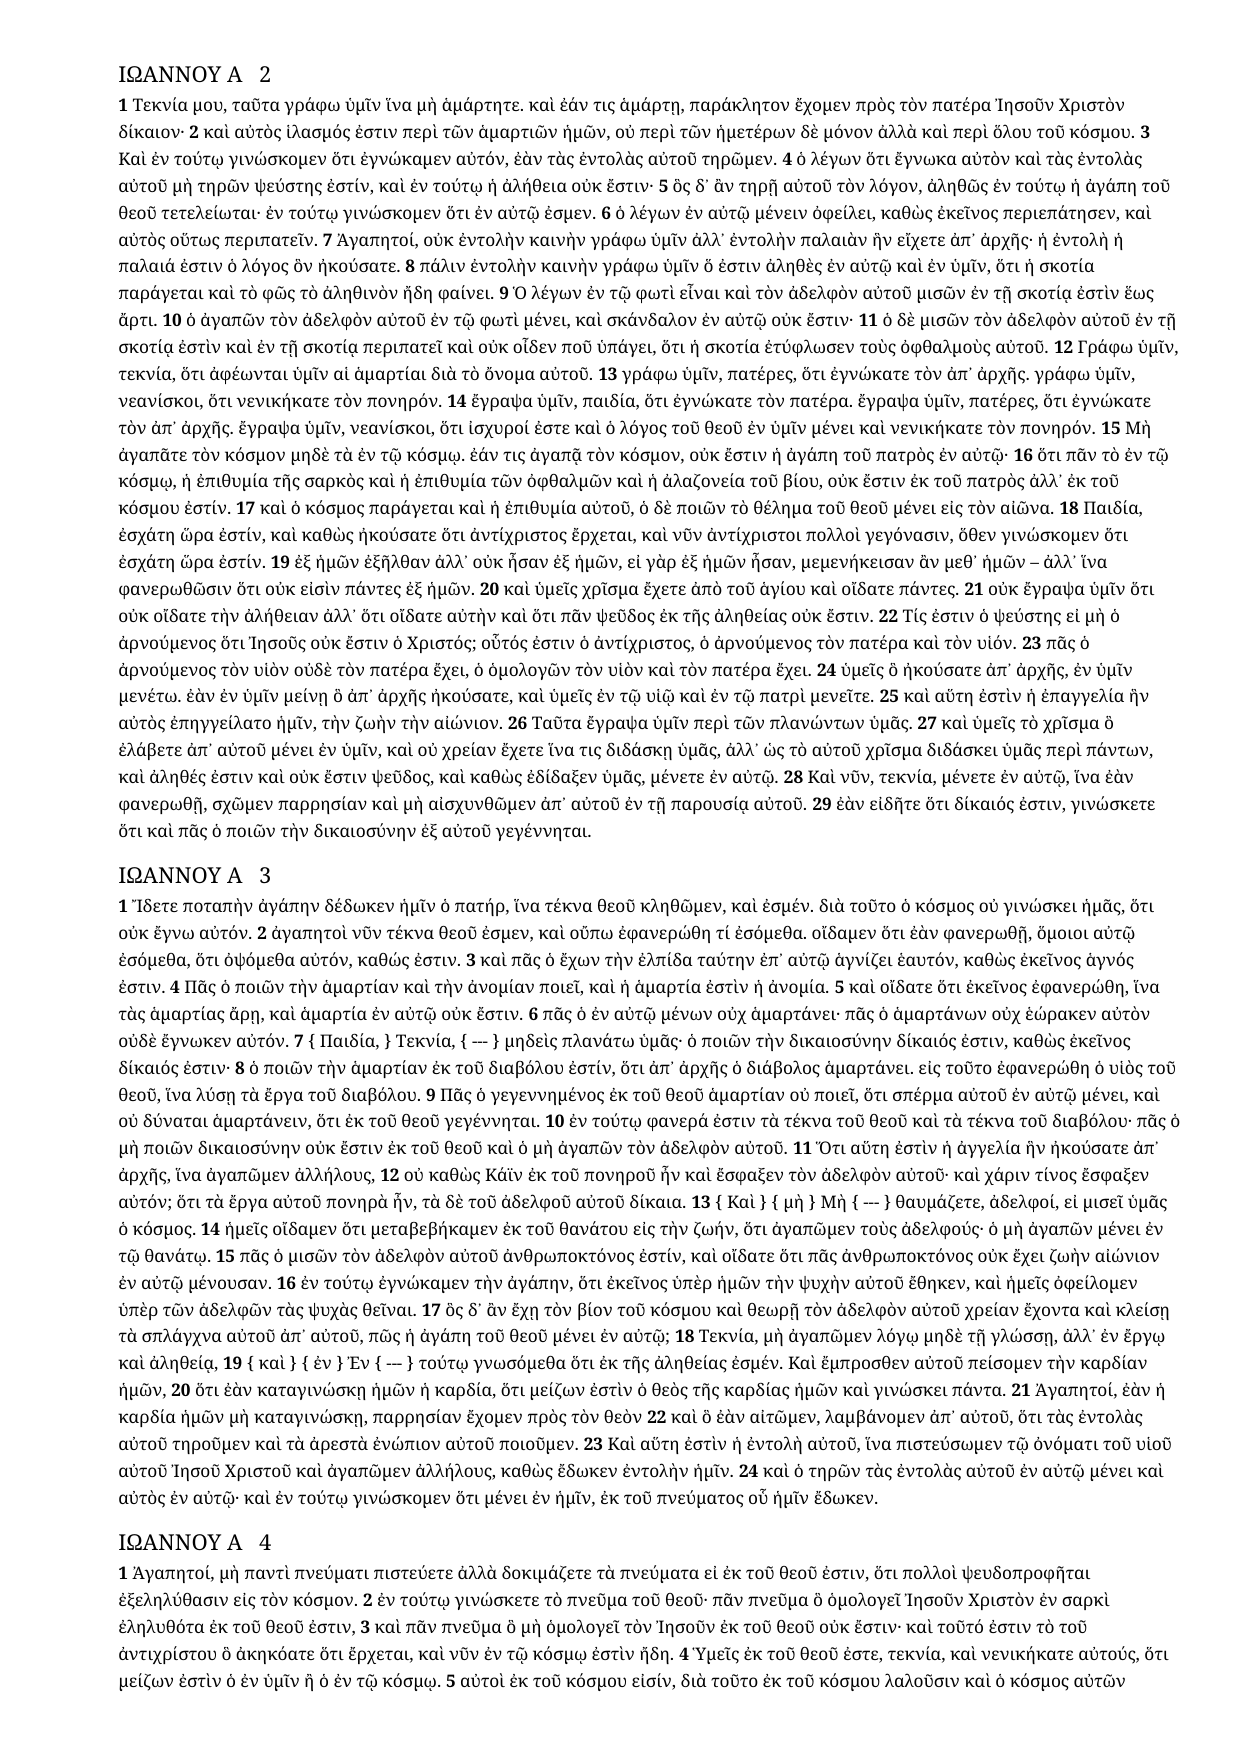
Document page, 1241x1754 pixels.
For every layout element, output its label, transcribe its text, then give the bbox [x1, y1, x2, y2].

text ΙΩΑΝΝΟΥ Α 2 [118, 59, 1181, 89]
text 1 Ἴδετε ποταπὴν ἀγάπην δέδωκεν ἡμῖν ὁ πατήρ, ἵνα τέκνα θεοῦ κληθῶμεν, καὶ ἐσμέν. διὰ τοῦτο ὁ κόσμος οὐ γινώσκει ἡμᾶς, ὅτι οὐκ ἔγνω αὐτόν. 2 ἀγαπητοὶ νῦν τέκνα θεοῦ ἐσμεν, καὶ οὔπω ἐφανερώθη τί ἐσόμεθα. οἴδαμεν ὅτι ἐὰν φανερωθῇ, ὅμοιοι αὐτῷ ἐσόμεθα, ὅτι ὀψόμεθα αὐτόν, καθώς ἐστιν. 3 καὶ πᾶς ὁ ἔχων τὴν ἐλπίδα ταύτην ἐπ᾽ αὐτῷ ἁγνίζει ἑαυτόν, καθὼς ἐκεῖνος ἁγνός ἐστιν. 4 Πᾶς ὁ ποιῶν τὴν ἁμαρτίαν καὶ τὴν ἀνομίαν ποιεῖ, καὶ ἡ ἁμαρτία ἐστὶν ἡ ἀνομία. 5 καὶ οἴδατε ὅτι ἐκεῖνος ἐφανερώθη, ἵνα τὰς ἁμαρτίας ἄρῃ, καὶ ἁμαρτία ἐν αὐτῷ οὐκ ἔστιν. 6 πᾶς ὁ ἐν αὐτῷ μένων οὐχ ἁμαρτάνει· πᾶς ὁ ἁμαρτάνων οὐχ ἑώρακεν αὐτὸν οὐδὲ ἔγνωκεν αὐτόν. 7 { Παιδία, } Τεκνία, { --- } μηδεὶς πλανάτω ὑμᾶς· ὁ ποιῶν τὴν δικαιοσύνην δίκαιός ἐστιν, καθὼς ἐκεῖνος δίκαιός ἐστιν· 8 ὁ ποιῶν τὴν ἁμαρτίαν ἐκ τοῦ διαβόλου ἐστίν, ὅτι ἀπ᾽ ἀρχῆς ὁ διάβολος ἁμαρτάνει. εἰς τοῦτο ἐφανερώθη ὁ υἱὸς τοῦ θεοῦ, ἵνα λύσῃ τὰ ἔργα τοῦ διαβόλου. 9 Πᾶς ὁ γεγεννημένος ἐκ τοῦ θεοῦ ἁμαρτίαν οὐ ποιεῖ, ὅτι σπέρμα αὐτοῦ ἐν αὐτῷ μένει, καὶ οὐ δύναται ἁμαρτάνειν, ὅτι ἐκ τοῦ θεοῦ γεγέννηται. 10 ἐν τούτῳ φανερά ἐστιν τὰ τέκνα τοῦ θεοῦ καὶ τὰ τέκνα τοῦ διαβόλου· πᾶς ὁ μὴ ποιῶν δικαιοσύνην οὐκ ἔστιν ἐκ τοῦ θεοῦ καὶ ὁ μὴ ἀγαπῶν τὸν ἀδελφὸν αὐτοῦ. 11 Ὅτι αὕτη ἐστὶν ἡ ἀγγελία ἣν ἠκούσατε ἀπ᾽ ἀρχῆς, ἵνα ἀγαπῶμεν ἀλλήλους, 12 οὐ καθὼς Κάϊν ἐκ τοῦ πονηροῦ ἦν καὶ ἔσφαξεν τὸν ἀδελφὸν αὐτοῦ· καὶ χάριν τίνος ἔσφαξεν αὐτόν; ὅτι τὰ ἔργα αὐτοῦ πονηρὰ ἦν, τὰ δὲ τοῦ ἀδελφοῦ αὐτοῦ δίκαια. 13 { Καὶ } { μὴ } Μὴ { --- } θαυμάζετε, ἀδελφοί, εἰ μισεῖ ὑμᾶς ὁ κόσμος. 14 ἡμεῖς οἴδαμεν ὅτι μεταβεβήκαμεν ἐκ τοῦ θανάτου εἰς τὴν ζωήν, ὅτι ἀγαπῶμεν τοὺς ἀδελφούς· ὁ μὴ ἀγαπῶν μένει ἐν τῷ θανάτῳ. 15 πᾶς ὁ μισῶν τὸν ἀδελφὸν αὐτοῦ ἀνθρωποκτόνος ἐστίν, καὶ οἴδατε ὅτι πᾶς ἀνθρωποκτόνος οὐκ ἔχει ζωὴν αἰώνιον ἐν αὐτῷ μένουσαν. 16 ἐν τούτῳ ἐγνώκαμεν τὴν ἀγάπην, ὅτι ἐκεῖνος ὑπὲρ ἡμῶν τὴν ψυχὴν αὐτοῦ ἔθηκεν, καὶ ἡμεῖς ὀφείλομεν ὑπὲρ τῶν ἀδελφῶν τὰς ψυχὰς θεῖναι. 17 ὃς δ᾽ ἂν ἔχῃ τὸν βίον τοῦ κόσμου καὶ θεωρῇ τὸν ἀδελφὸν αὐτοῦ χρείαν ἔχοντα καὶ κλείσῃ τὰ σπλάγχνα αὐτοῦ ἀπ᾽ αὐτοῦ, πῶς ἡ ἀγάπη τοῦ θεοῦ μένει ἐν αὐτῷ; 18 Τεκνία, μὴ ἀγαπῶμεν λόγῳ μηδὲ τῇ γλώσσῃ, ἀλλ᾽ ἐν ἔργῳ καὶ ἀληθείᾳ, 19 { καὶ } { ἐν } Ἐν { --- } τούτῳ γνωσόμεθα ὅτι ἐκ τῆς ἀληθείας ἐσμέν. Καὶ ἔμπροσθεν αὐτοῦ πείσομεν τὴν καρδίαν ἡμῶν, 20 ὅτι ἐὰν καταγινώσκῃ ἡμῶν ἡ καρδία, ὅτι μείζων ἐστὶν ὁ θεὸς τῆς καρδίας ἡμῶν καὶ γινώσκει πάντα. 21 Ἀγαπητοί, ἐὰν ἡ καρδία ἡμῶν μὴ καταγινώσκῃ, παρρησίαν ἔχομεν πρὸς τὸν θεὸν 22 καὶ ὃ ἐὰν αἰτῶμεν, λαμβάνομεν ἀπ᾽ αὐτοῦ, ὅτι τὰς ἐντολὰς αὐτοῦ τηροῦμεν καὶ τὰ ἀρεστὰ ἐνώπιον αὐτοῦ ποιοῦμεν. 23 Καὶ αὕτη ἐστὶν ἡ ἐντολὴ αὐτοῦ, ἵνα πιστεύσωμεν τῷ ὀνόματι τοῦ υἱοῦ αὐτοῦ Ἰησοῦ Χριστοῦ καὶ ἀγαπῶμεν ἀλλήλους, καθὼς ἔδωκεν ἐντολὴν ἡμῖν. 24 καὶ ὁ τηρῶν τὰς ἐντολὰς αὐτοῦ ἐν αὐτῷ μένει καὶ αὐτὸς ἐν αὐτῷ· καὶ ἐν τούτῳ γινώσκομεν ὅτι μένει ἐν ἡμῖν, ἐκ τοῦ πνεύματος οὗ ἡμῖν ἔδωκεν. [118, 894, 1181, 1509]
text ΙΩΑΝΝΟΥ Α 4 [118, 1527, 1181, 1557]
text 1 Τεκνία μου, ταῦτα γράφω ὑμῖν ἵνα μὴ ἁμάρτητε. καὶ ἐάν τις ἁμάρτῃ, παράκλητον ἔχομεν πρὸς τὸν πατέρα Ἰησοῦν Χριστὸν δίκαιον· 2 καὶ αὐτὸς ἱλασμός ἐστιν περὶ τῶν ἁμαρτιῶν ἡμῶν, οὐ περὶ τῶν ἡμετέρων δὲ μόνον ἀλλὰ καὶ περὶ ὅλου τοῦ κόσμου. 3 Καὶ ἐν τούτῳ γινώσκομεν ὅτι ἐγνώκαμεν αὐτόν, ἐὰν τὰς ἐντολὰς αὐτοῦ τηρῶμεν. 4 ὁ λέγων ὅτι ἔγνωκα αὐτὸν καὶ τὰς ἐντολὰς αὐτοῦ μὴ τηρῶν ψεύστης ἐστίν, καὶ ἐν τούτῳ ἡ ἀλήθεια οὐκ ἔστιν· 5 ὃς δ᾽ ἂν τηρῇ αὐτοῦ τὸν λόγον, ἀληθῶς ἐν τούτῳ ἡ ἀγάπη τοῦ θεοῦ τετελείωται· ἐν τούτῳ γινώσκομεν ὅτι ἐν αὐτῷ ἐσμεν. 6 ὁ λέγων ἐν αὐτῷ μένειν ὀφείλει, καθὼς ἐκεῖνος περιεπάτησεν, καὶ αὐτὸς οὕτως περιπατεῖν. 7 Ἀγαπητοί, οὐκ ἐντολὴν καινὴν γράφω ὑμῖν ἀλλ᾽ ἐντολὴν παλαιὰν ἣν εἴχετε ἀπ᾽ ἀρχῆς· ἡ ἐντολὴ ἡ παλαιά ἐστιν ὁ λόγος ὃν ἠκούσατε. 8 πάλιν ἐντολὴν καινὴν γράφω ὑμῖν ὅ ἐστιν ἀληθὲς ἐν αὐτῷ καὶ ἐν ὑμῖν, ὅτι ἡ σκοτία παράγεται καὶ τὸ φῶς τὸ ἀληθινὸν ἤδη φαίνει. 9 Ὁ λέγων ἐν τῷ φωτὶ εἶναι καὶ τὸν ἀδελφὸν αὐτοῦ μισῶν ἐν τῇ σκοτίᾳ ἐστὶν ἕως ἄρτι. 10 ὁ ἀγαπῶν τὸν ἀδελφὸν αὐτοῦ ἐν τῷ φωτὶ μένει, καὶ σκάνδαλον ἐν αὐτῷ οὐκ ἔστιν· 11 ὁ δὲ μισῶν τὸν ἀδελφὸν αὐτοῦ ἐν τῇ σκοτίᾳ ἐστὶν καὶ ἐν τῇ σκοτίᾳ περιπατεῖ καὶ οὐκ οἶδεν ποῦ ὑπάγει, ὅτι ἡ σκοτία ἐτύφλωσεν τοὺς ὀφθαλμοὺς αὐτοῦ. 12 Γράφω ὑμῖν, τεκνία, ὅτι ἀφέωνται ὑμῖν αἱ ἁμαρτίαι διὰ τὸ ὄνομα αὐτοῦ. 13 γράφω ὑμῖν, πατέρες, ὅτι ἐγνώκατε τὸν ἀπ᾽ ἀρχῆς. γράφω ὑμῖν, νεανίσκοι, ὅτι νενικήκατε τὸν πονηρόν. 14 ἔγραψα ὑμῖν, παιδία, ὅτι ἐγνώκατε τὸν πατέρα. ἔγραψα ὑμῖν, πατέρες, ὅτι ἐγνώκατε τὸν ἀπ᾽ ἀρχῆς. ἔγραψα ὑμῖν, νεανίσκοι, ὅτι ἰσχυροί ἐστε καὶ ὁ λόγος τοῦ θεοῦ ἐν ὑμῖν μένει καὶ νενικήκατε τὸν πονηρόν. 15 Μὴ ἀγαπᾶτε τὸν κόσμον μηδὲ τὰ ἐν τῷ κόσμῳ. ἐάν τις ἀγαπᾷ τὸν κόσμον, οὐκ ἔστιν ἡ ἀγάπη τοῦ πατρὸς ἐν αὐτῷ· 16 ὅτι πᾶν τὸ ἐν τῷ κόσμῳ, ἡ ἐπιθυμία τῆς σαρκὸς καὶ ἡ ἐπιθυμία τῶν ὀφθαλμῶν καὶ ἡ ἀλαζονεία τοῦ βίου, οὐκ ἔστιν ἐκ τοῦ πατρὸς ἀλλ᾽ ἐκ τοῦ κόσμου ἐστίν. 17 καὶ ὁ κόσμος παράγεται καὶ ἡ ἐπιθυμία αὐτοῦ, ὁ δὲ ποιῶν τὸ θέλημα τοῦ θεοῦ μένει εἰς τὸν αἰῶνα. 18 Παιδία, ἐσχάτη ὥρα ἐστίν, καὶ καθὼς ἠκούσατε ὅτι ἀντίχριστος ἔρχεται, καὶ νῦν ἀντίχριστοι πολλοὶ γεγόνασιν, ὅθεν γινώσκομεν ὅτι ἐσχάτη ὥρα ἐστίν. 19 ἐξ ἡμῶν ἐξῆλθαν ἀλλ᾽ οὐκ ἦσαν ἐξ ἡμῶν, εἰ γὰρ ἐξ ἡμῶν ἦσαν, μεμενήκεισαν ἂν μεθ᾽ ἡμῶν – ἀλλ᾽ ἵνα φανερωθῶσιν ὅτι οὐκ εἰσὶν πάντες ἐξ ἡμῶν. 20 καὶ ὑμεῖς χρῖσμα ἔχετε ἀπὸ τοῦ ἁγίου καὶ οἴδατε πάντες. 21 οὐκ ἔγραψα ὑμῖν ὅτι οὐκ οἴδατε τὴν ἀλήθειαν ἀλλ᾽ ὅτι οἴδατε αὐτὴν καὶ ὅτι πᾶν ψεῦδος ἐκ τῆς ἀληθείας οὐκ ἔστιν. 22 Τίς ἐστιν ὁ ψεύστης εἰ μὴ ὁ ἀρνούμενος ὅτι Ἰησοῦς οὐκ ἔστιν ὁ Χριστός; οὗτός ἐστιν ὁ ἀντίχριστος, ὁ ἀρνούμενος τὸν πατέρα καὶ τὸν υἱόν. 23 πᾶς ὁ ἀρνούμενος τὸν υἱὸν οὐδὲ τὸν πατέρα ἔχει, ὁ ὁμολογῶν τὸν υἱὸν καὶ τὸν πατέρα ἔχει. 24 ὑμεῖς ὃ ἠκούσατε ἀπ᾽ ἀρχῆς, ἐν ὑμῖν μενέτω. ἐὰν ἐν ὑμῖν μείνῃ ὃ ἀπ᾽ ἀρχῆς ἠκούσατε, καὶ ὑμεῖς ἐν τῷ υἱῷ καὶ ἐν τῷ πατρὶ μενεῖτε. 25 καὶ αὕτη ἐστὶν ἡ ἐπαγγελία ἣν αὐτὸς ἐπηγγείλατο ἡμῖν, τὴν ζωὴν τὴν αἰώνιον. 26 Ταῦτα ἔγραψα ὑμῖν περὶ τῶν πλανώντων ὑμᾶς. 27 καὶ ὑμεῖς τὸ χρῖσμα ὃ ἐλάβετε ἀπ᾽ αὐτοῦ μένει ἐν ὑμῖν, καὶ οὐ χρείαν ἔχετε ἵνα τις διδάσκῃ ὑμᾶς, ἀλλ᾽ ὡς τὸ αὐτοῦ χρῖσμα διδάσκει ὑμᾶς περὶ πάντων, καὶ ἀληθές ἐστιν καὶ οὐκ ἔστιν ψεῦδος, καὶ καθὼς ἐδίδαξεν ὑμᾶς, μένετε ἐν αὐτῷ. 28 Καὶ νῦν, τεκνία, μένετε ἐν αὐτῷ, ἵνα ἐὰν φανερωθῇ, σχῶμεν παρρησίαν καὶ μὴ αἰσχυνθῶμεν ἀπ᾽ αὐτοῦ ἐν τῇ παρουσίᾳ αὐτοῦ. 29 ἐὰν εἰδῆτε ὅτι δίκαιός ἐστιν, γινώσκετε ὅτι καὶ πᾶς ὁ ποιῶν τὴν δικαιοσύνην ἐξ αὐτοῦ γεγέννηται. [118, 93, 1181, 842]
text 1 Ἀγαπητοί, μὴ παντὶ πνεύματι πιστεύετε ἀλλὰ δοκιμάζετε τὰ πνεύματα εἰ ἐκ τοῦ θεοῦ ἐστιν, ὅτι πολλοὶ ψευδοπροφῆται ἐξεληλύθασιν εἰς τὸν κόσμον. 2 ἐν τούτῳ γινώσκετε τὸ πνεῦμα τοῦ θεοῦ· πᾶν πνεῦμα ὃ ὁμολογεῖ Ἰησοῦν Χριστὸν ἐν σαρκὶ ἐληλυθότα ἐκ τοῦ θεοῦ ἐστιν, 3 καὶ πᾶν πνεῦμα ὃ μὴ ὁμολογεῖ τὸν Ἰησοῦν ἐκ τοῦ θεοῦ οὐκ ἔστιν· καὶ τοῦτό ἐστιν τὸ τοῦ ἀντιχρίστου ὃ ἀκηκόατε ὅτι ἔρχεται, καὶ νῦν ἐν τῷ κόσμῳ ἐστὶν ἤδη. 4 Ὑμεῖς ἐκ τοῦ θεοῦ ἐστε, τεκνία, καὶ νενικήκατε αὐτούς, ὅτι μείζων ἐστὶν ὁ ἐν ὑμῖν ἢ ὁ ἐν τῷ κόσμῳ. 5 αὐτοὶ ἐκ τοῦ κόσμου εἰσίν, διὰ τοῦτο ἐκ τοῦ κόσμου λαλοῦσιν καὶ ὁ κόσμος αὐτῶν [118, 1561, 1181, 1692]
text ΙΩΑΝΝΟΥ Α 3 [118, 860, 1181, 890]
